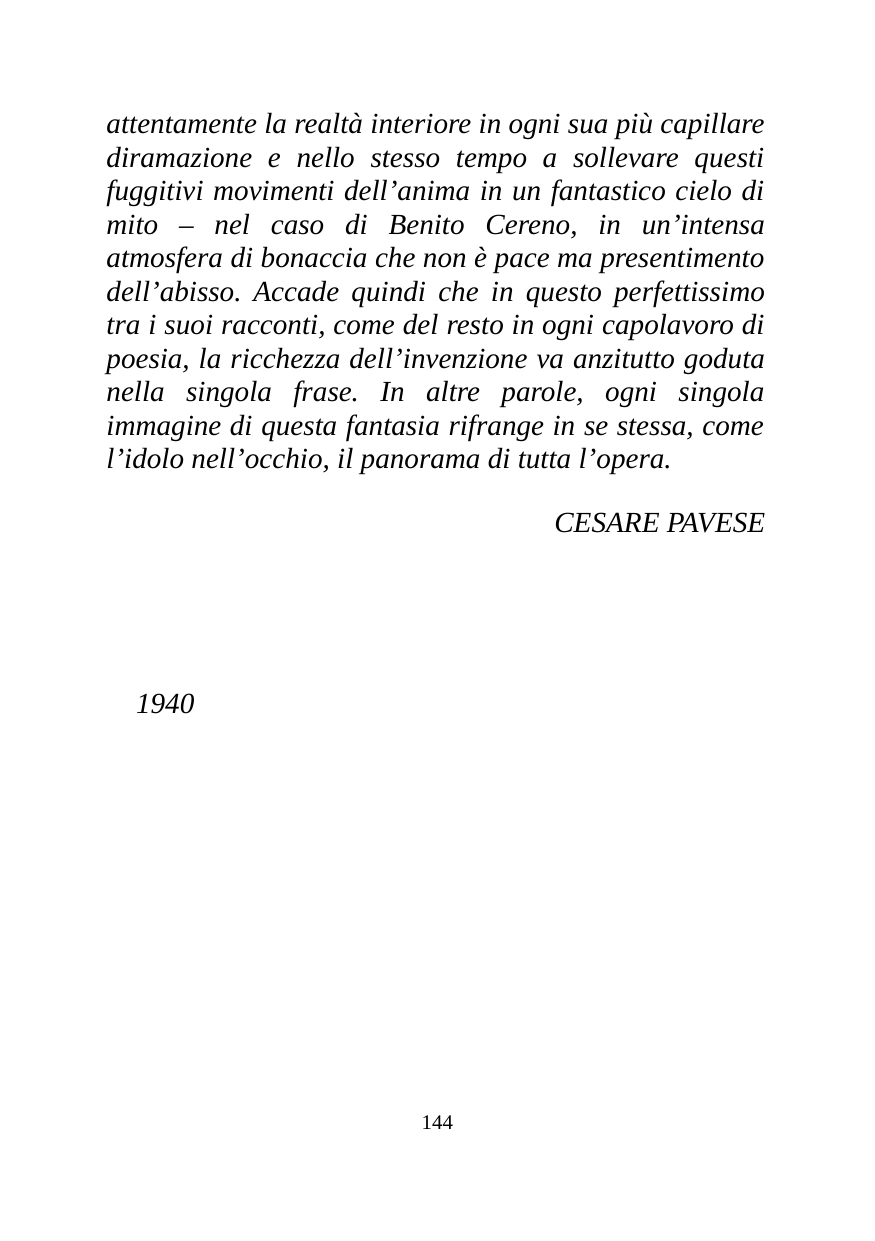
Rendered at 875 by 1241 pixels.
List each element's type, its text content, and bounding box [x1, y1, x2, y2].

text 1940 [106, 686, 768, 719]
text CESARE PAVESE [106, 505, 768, 538]
text attentamente la realtà interiore in ogni sua più capillare diramazione e nello stesso tempo a sollevare questi fuggitivi movimenti dell’anima in un fantastico cielo di mito – nel caso di Benito Cereno, in un’intensa atmosfera di bonaccia che non è pace ma presentimento dell’abisso. Accade quindi che in questo perfettissimo tra i suoi racconti, come del resto in ogni capolavoro di poesia, la ricchezza dell’invenzione va anzitutto goduta nella singola frase. In altre parole, ogni singola immagine di questa fantasia rifrange in se stessa, come l’idolo nell’occhio, il panorama di tutta l’opera. [106, 106, 768, 475]
